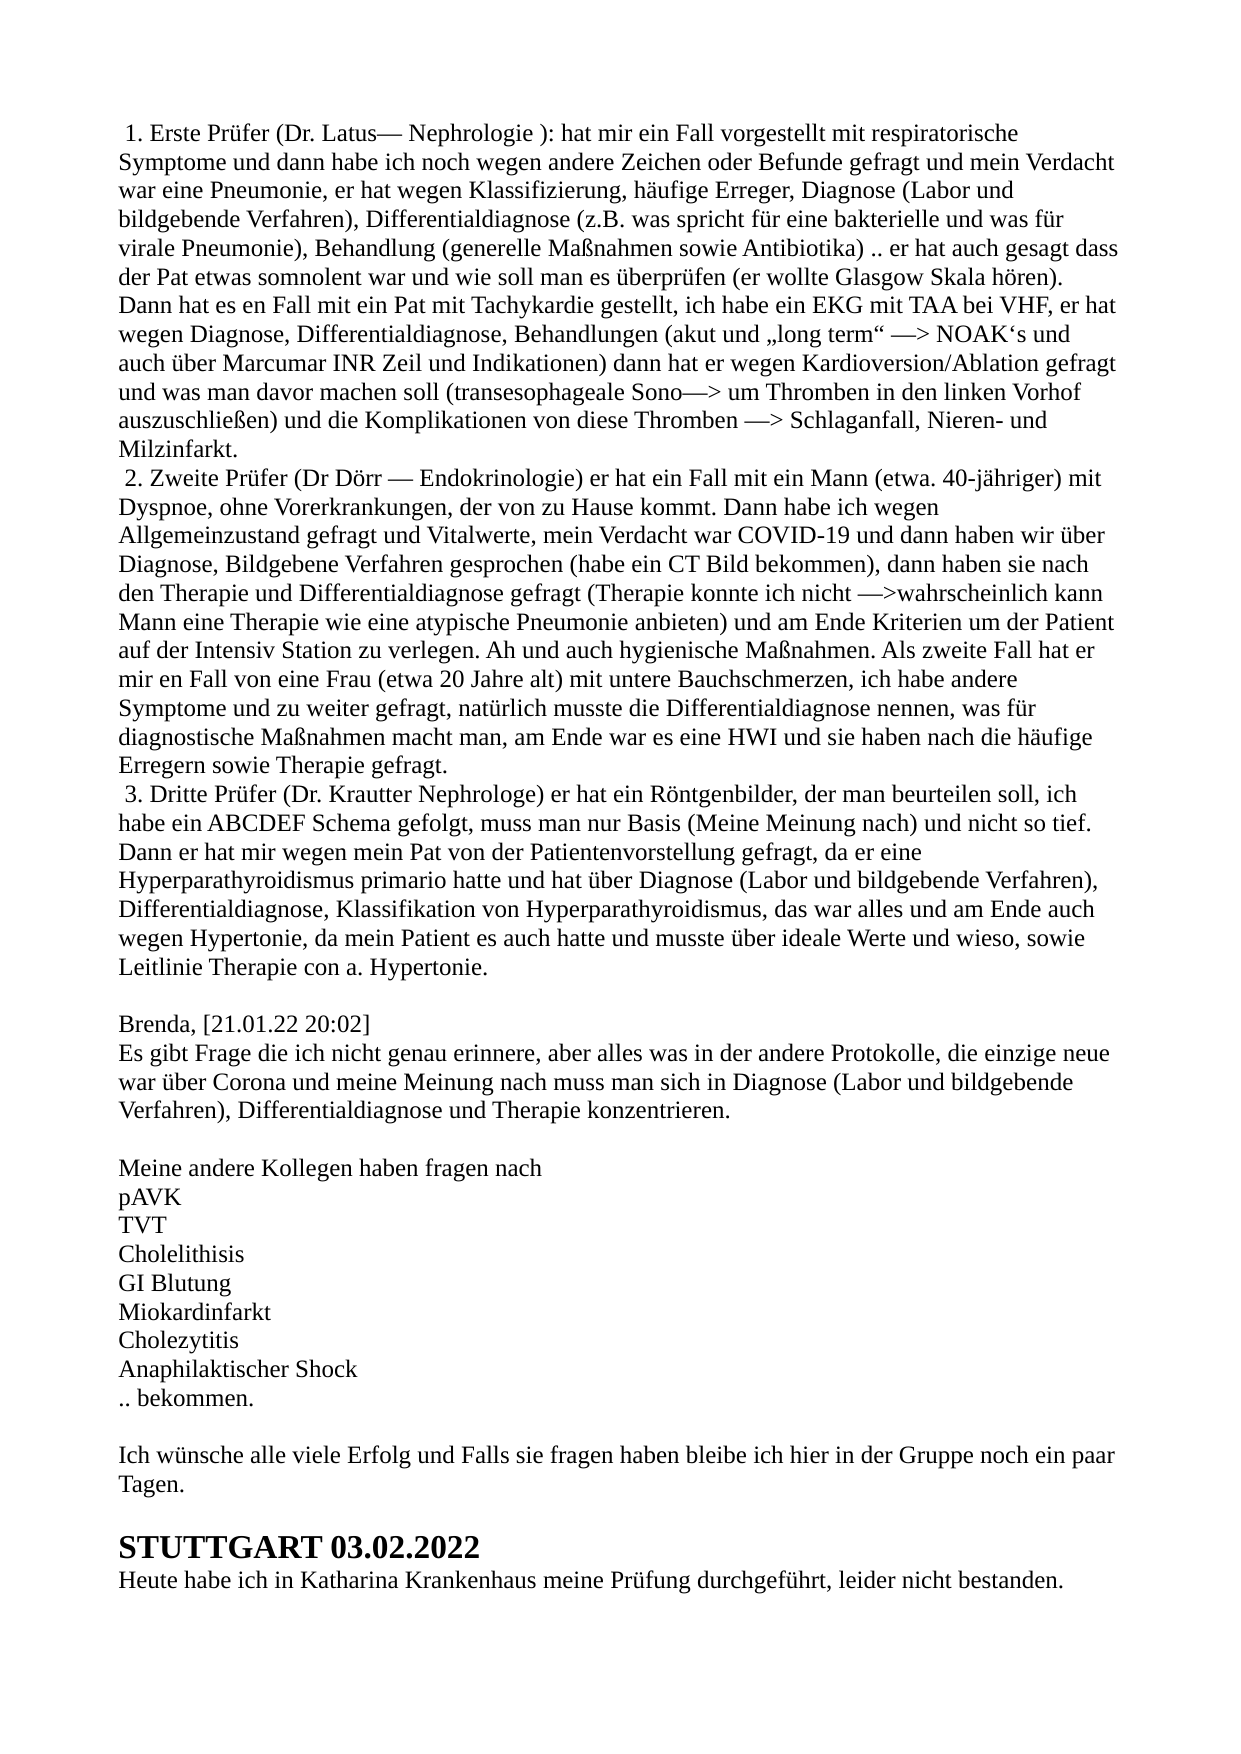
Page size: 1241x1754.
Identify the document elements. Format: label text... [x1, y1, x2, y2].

text Meine andere Kollegen haben fragen nach [118, 1153, 1122, 1182]
text Heute habe ich in Katharina Krankenhaus meine Prüfung durchgeführt, leider nicht bestanden. [118, 1565, 1122, 1594]
text Brenda, [21.01.22 20:02] [118, 1009, 1122, 1038]
text 1. Erste Prüfer (Dr. Latus— Nephrologie ): hat mir ein Fall vorgestellt mit respiratorische Symptome und dann habe ich noch wegen andere Zeichen oder Befunde gefragt und mein Verdacht war eine Pneumonie, er hat wegen Klassifizierung, häufige Erreger, Diagnose (Labor und bildgebende Verfahren), Differentialdiagnose (z.B. was spricht für eine bakterielle und was für virale Pneumonie), Behandlung (generelle Maßnahmen sowie Antibiotika) .. er hat auch gesagt dass der Pat etwas somnolent war und wie soll man es überprüfen (er wollte Glasgow Skala hören). Dann hat es en Fall mit ein Pat mit Tachykardie gestellt, ich habe ein EKG mit TAA bei VHF, er hat wegen Diagnose, Differentialdiagnose, Behandlungen (akut und „long term“ —> NOAK‘s und auch über Marcumar INR Zeil und Indikationen) dann hat er wegen Kardioversion/Ablation gefragt und was man davor machen soll (transesophageale Sono—> um Thromben in den linken Vorhof auszuschließen) und die Komplikationen von diese Thromben —> Schlaganfall, Nieren- und Milzinfarkt. [118, 118, 1122, 463]
text Miokardinfarkt [118, 1297, 1122, 1326]
text TVT [118, 1211, 1122, 1239]
text STUTTGART 03.02.2022 [118, 1527, 1122, 1565]
text .. bekommen. [118, 1383, 1122, 1412]
text 2. Zweite Prüfer (Dr Dörr — Endokrinologie) er hat ein Fall mit ein Mann (etwa. 40-jähriger) mit Dyspnoe, ohne Vorerkrankungen, der von zu Hause kommt. Dann habe ich wegen Allgemeinzustand gefragt und Vitalwerte, mein Verdacht war COVID-19 und dann haben wir über Diagnose, Bildgebene Verfahren gesprochen (habe ein CT Bild bekommen), dann haben sie nach den Therapie und Differentialdiagnose gefragt (Therapie konnte ich nicht —>wahrscheinlich kann Mann eine Therapie wie eine atypische Pneumonie anbieten) und am Ende Kriterien um der Patient auf der Intensiv Station zu verlegen. Ah und auch hygienische Maßnahmen. Als zweite Fall hat er mir en Fall von eine Frau (etwa 20 Jahre alt) mit untere Bauchschmerzen, ich habe andere Symptome und zu weiter gefragt, natürlich musste die Differentialdiagnose nennen, was für diagnostische Maßnahmen macht man, am Ende war es eine HWI und sie haben nach die häufige Erregern sowie Therapie gefragt. [118, 463, 1122, 779]
text GI Blutung [118, 1268, 1122, 1297]
text Cholezytitis [118, 1326, 1122, 1354]
text Cholelithisis [118, 1239, 1122, 1268]
text 3. Dritte Prüfer (Dr. Krautter Nephrologe) er hat ein Röntgenbilder, der man beurteilen soll, ich habe ein ABCDEF Schema gefolgt, muss man nur Basis (Meine Meinung nach) und nicht so tief. Dann er hat mir wegen mein Pat von der Patientenvorstellung gefragt, da er eine Hyperparathyroidismus primario hatte und hat über Diagnose (Labor und bildgebende Verfahren), Differentialdiagnose, Klassifikation von Hyperparathyroidismus, das war alles und am Ende auch wegen Hypertonie, da mein Patient es auch hatte und musste über ideale Werte und wieso, sowie Leitlinie Therapie con a. Hypertonie. [118, 779, 1122, 981]
text pAVK [118, 1182, 1122, 1211]
text Es gibt Frage die ich nicht genau erinnere, aber alles was in der andere Protokolle, die einzige neue war über Corona und meine Meinung nach muss man sich in Diagnose (Labor und bildgebende Verfahren), Differentialdiagnose und Therapie konzentrieren. [118, 1038, 1122, 1124]
text Ich wünsche alle viele Erfolg und Falls sie fragen haben bleibe ich hier in der Gruppe noch ein paar Tagen. [118, 1441, 1122, 1498]
text Anaphilaktischer Shock [118, 1354, 1122, 1383]
